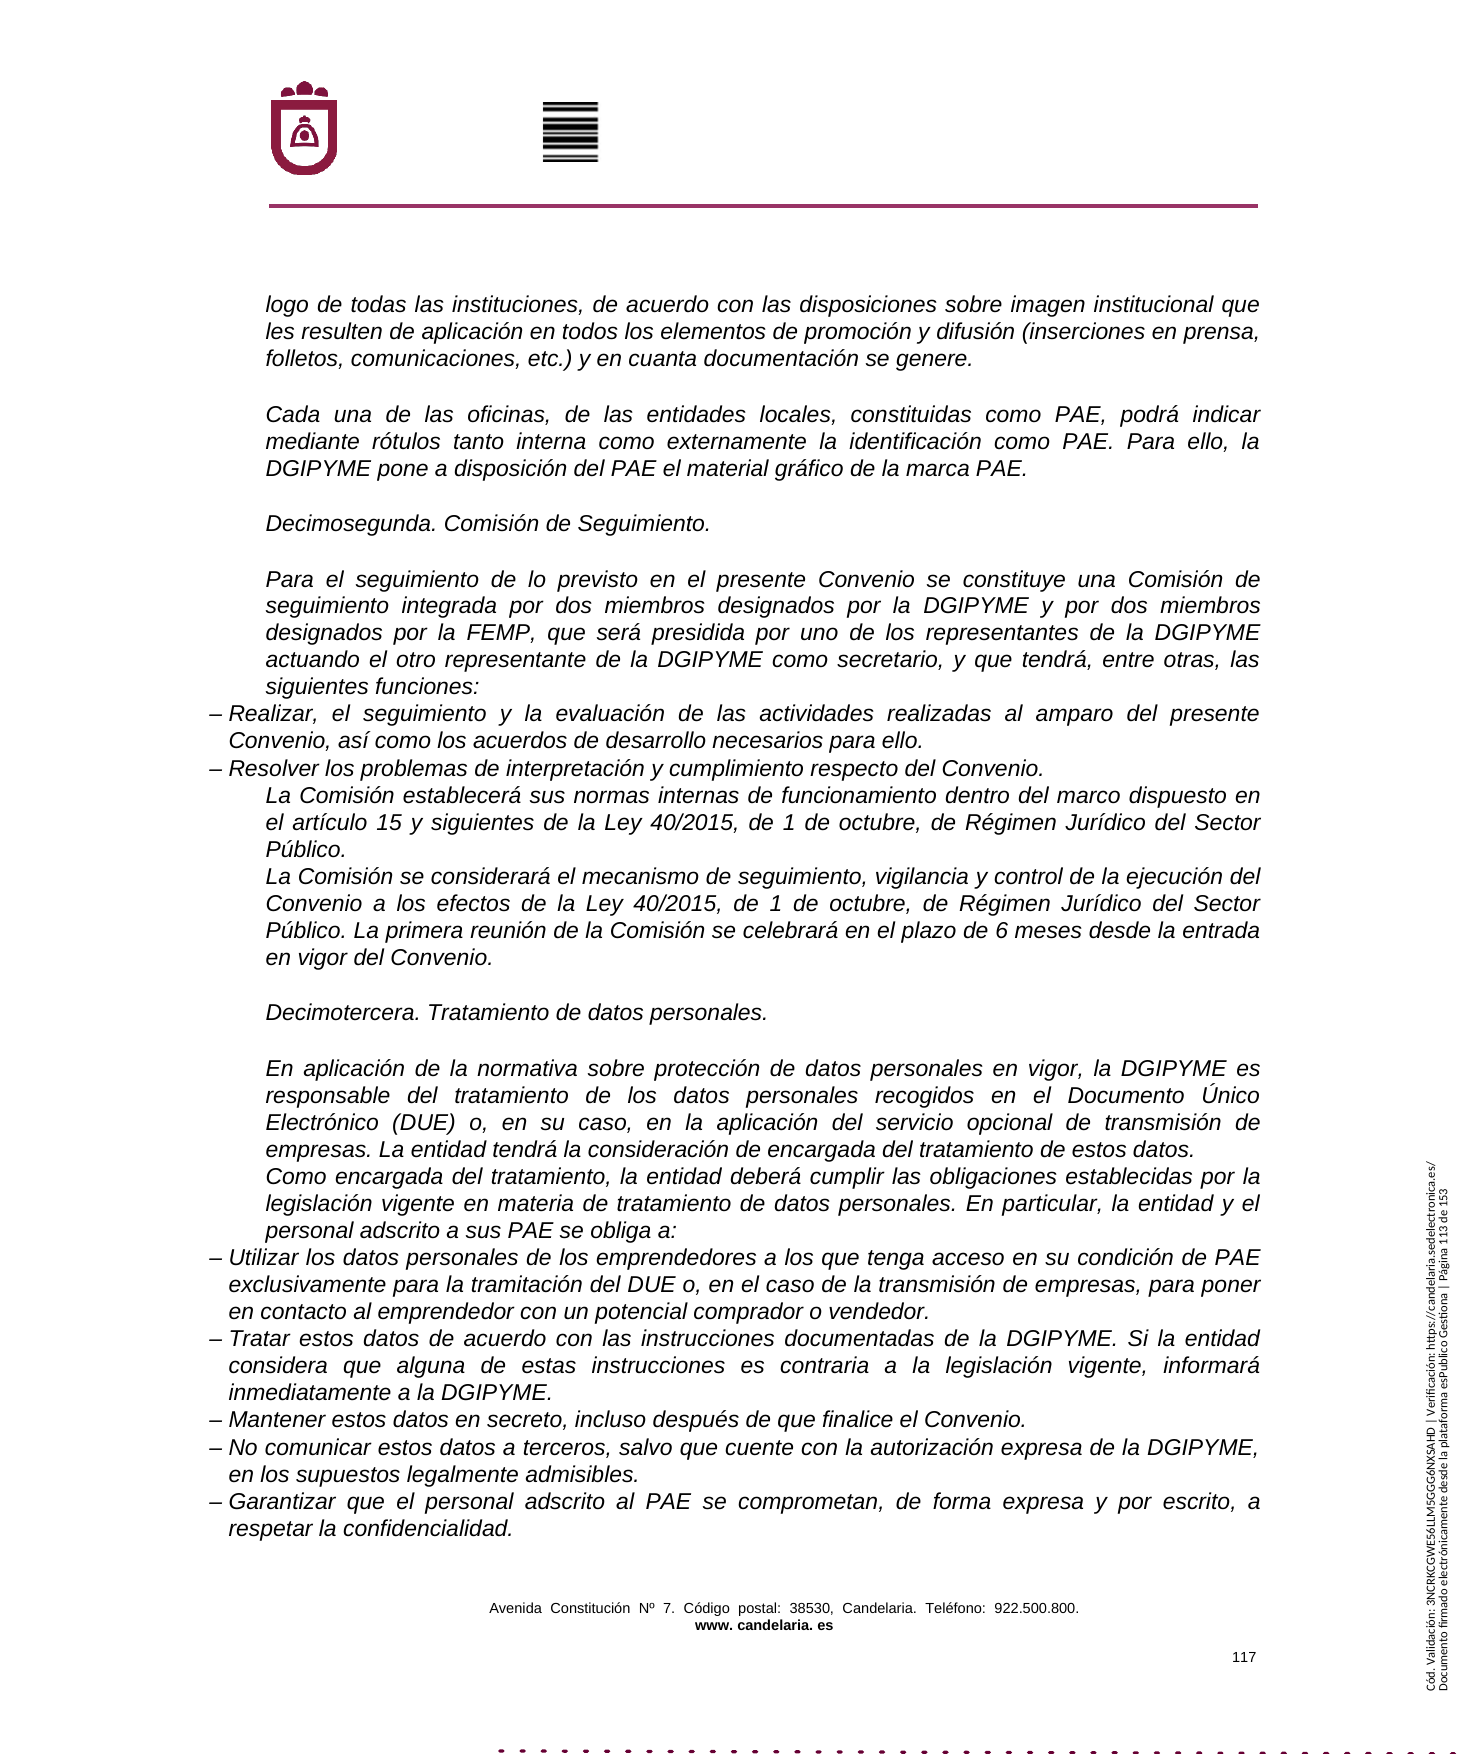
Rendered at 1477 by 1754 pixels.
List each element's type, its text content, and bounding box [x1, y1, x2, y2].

list Tratar estos datos de acuerdo con las instrucciones documentadas de la DGIPYME. Si la entidad considera que alguna de estas instrucciones es contraria a la legislación vigente, informará inmediatamente a la DGIPYME. [209, 1325, 1263, 1405]
list No comunicar estos datos a terceros, salvo que cuente con la autorización expresa de la DGIPYME, en los supuestos legalmente admisibles. [209, 1434, 1263, 1487]
text Decimosegunda. Comisión de Seguimiento. [265, 510, 1263, 536]
text Cada una de las oficinas, de las entidades locales, constituidas como PAE, podrá indicar mediante rótulos tanto interna como externamente la identificación como PAE. Para ello, la DGIPYME pone a disposición del PAE el material gráfico de la marca PAE. [265, 401, 1263, 481]
list Realizar, el seguimiento y la evaluación de las actividades realizadas al amparo del presente Convenio, así como los acuerdos de desarrollo necesarios para ello. [209, 700, 1263, 754]
text Decimotercera. Tratamiento de datos personales. [265, 999, 1263, 1026]
text Para el seguimiento de lo previsto en el presente Convenio se constituye una Comisión de seguimiento integrada por dos miembros designados por la DGIPYME y por dos miembros designados por la FEMP, que será presidida por uno de los representantes de la DGIPYME actuando el otro representante de la DGIPYME como secretario, y que tendrá, entre otras, las siguientes funciones: [265, 566, 1263, 699]
list Mantener estos datos en secreto, incluso después de que finalice el Convenio. [209, 1406, 1263, 1433]
text Como encargada del tratamiento, la entidad deberá cumplir las obligaciones establecidas por la legislación vigente en materia de tratamiento de datos personales. En particular, la entidad y el personal adscrito a sus PAE se obliga a: [265, 1163, 1263, 1243]
text La Comisión se considerará el mecanismo de seguimiento, vigilancia y control de la ejecución del Convenio a los efectos de la Ley 40/2015, de 1 de octubre, de Régimen Jurídico del Sector Público. La primera reunión de la Comisión se celebrará en el plazo de 6 meses desde la entrada en vigor del Convenio. [265, 863, 1263, 970]
text logo de todas las instituciones, de acuerdo con las disposiciones sobre imagen institucional que les resulten de aplicación en todos los elementos de promoción y difusión (inserciones en prensa, folletos, comunicaciones, etc.) y en cuanta documentación se genere. [265, 291, 1263, 372]
list Utilizar los datos personales de los emprendedores a los que tenga acceso en su condición de PAE exclusivamente para la tramitación del DUE o, en el caso de la transmisión de empresas, para poner en contacto al emprendedor con un potencial comprador o vendedor. [209, 1244, 1263, 1324]
list Resolver los problemas de interpretación y cumplimiento respecto del Convenio. [209, 755, 1263, 781]
text En aplicación de la normativa sobre protección de datos personales en vigor, la DGIPYME es responsable del tratamiento de los datos personales recogidos en el Documento Único Electrónico (DUE) o, en su caso, en la aplicación del servicio opcional de transmisión de empresas. La entidad tendrá la consideración de encargada del tratamiento de estos datos. [265, 1055, 1263, 1162]
list Garantizar que el personal adscrito al PAE se comprometan, de forma expresa y por escrito, a respetar la confidencialidad. [209, 1488, 1263, 1541]
text La Comisión establecerá sus normas internas de funcionamiento dentro del marco dispuesto en el artículo 15 y siguientes de la Ley 40/2015, de 1 de octubre, de Régimen Jurídico del Sector Público. [265, 782, 1263, 862]
